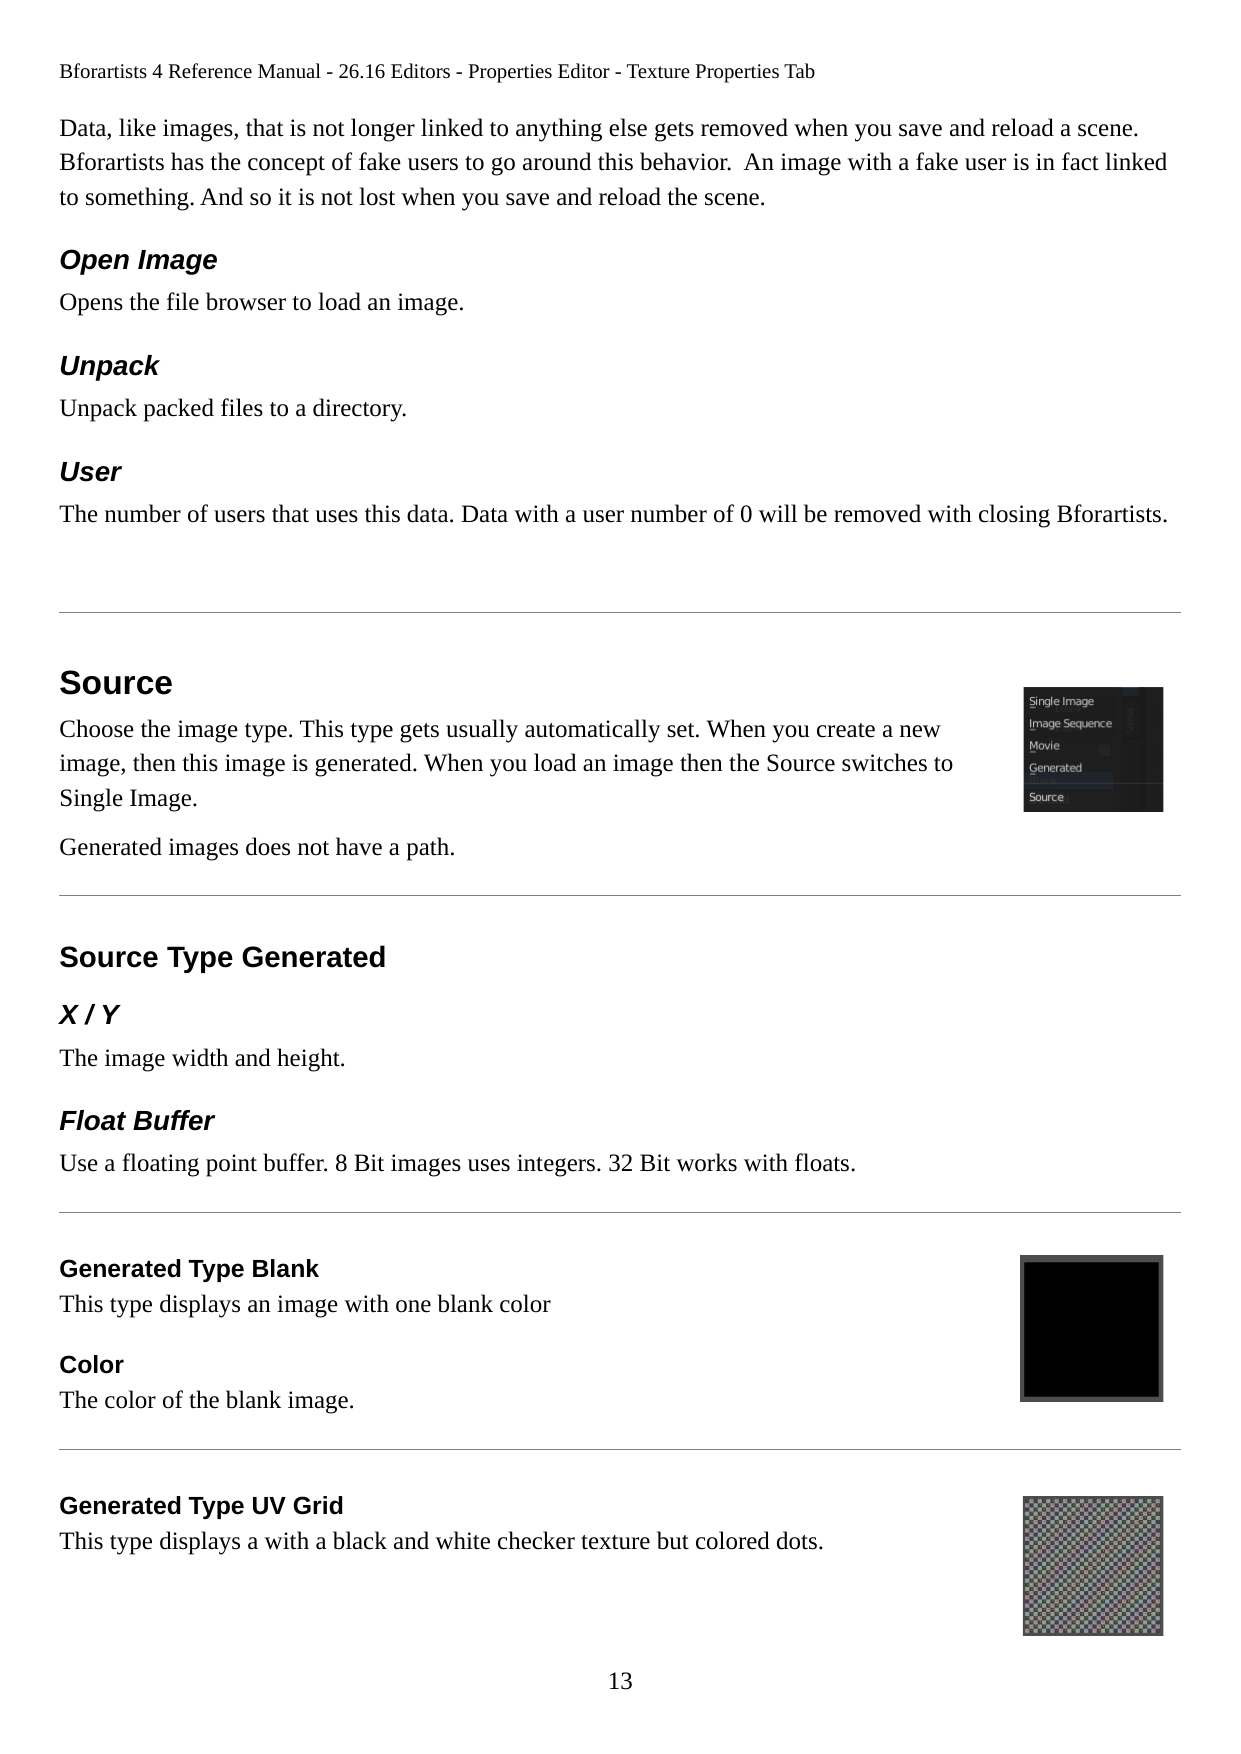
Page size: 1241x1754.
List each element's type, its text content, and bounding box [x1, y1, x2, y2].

subtitle Float Buffer [59, 1104, 1181, 1136]
subtitle Open Image [59, 243, 1181, 275]
subtitle Source [59, 662, 1181, 701]
subtitle Generated Type UV Grid [59, 1491, 1181, 1520]
picture [1023, 687, 1164, 812]
text This type displays an image with one blank color [59, 1289, 1020, 1318]
text Use a floating point buffer. 8 Bit images uses integers. 32 Bit works with floats. [59, 1148, 1181, 1177]
picture [1022, 1496, 1164, 1636]
subtitle X / Y [59, 998, 1181, 1030]
subtitle Generated Type Blank [59, 1254, 1181, 1283]
text This type displays a with a black and white checker texture but colored dots. [59, 1526, 1022, 1555]
text Data, like images, that is not longer linked to anything else gets removed when you save and reload a scene. Bforartists has the concept of fake users to go around this behavior. An image with a fake user is in fact linked to something. And so it is not lost when you save and reload the scene. [59, 113, 1181, 210]
text Opens the file browser to load an image. [59, 287, 1181, 316]
subtitle User [59, 455, 1181, 487]
text The number of users that uses this data. Data with a user number of 0 will be removed with closing Bforartists. [59, 499, 1181, 528]
subtitle Unpack [59, 349, 1181, 381]
picture [1020, 1255, 1164, 1402]
subtitle Source Type Generated [59, 939, 1181, 973]
text The image width and height. [59, 1043, 1181, 1071]
subtitle Color [59, 1351, 1020, 1379]
text The color of the blank image. [59, 1385, 1181, 1414]
text Choose the image type. This type gets usually automatically set. When you create a new image, then this image is generated. When you load an image then the Source switches to Single Image. [59, 714, 1023, 811]
text Generated images does not have a path. [59, 832, 1181, 860]
subtitle [1164, 1351, 1181, 1379]
text Unpack packed files to a directory. [59, 393, 1181, 422]
